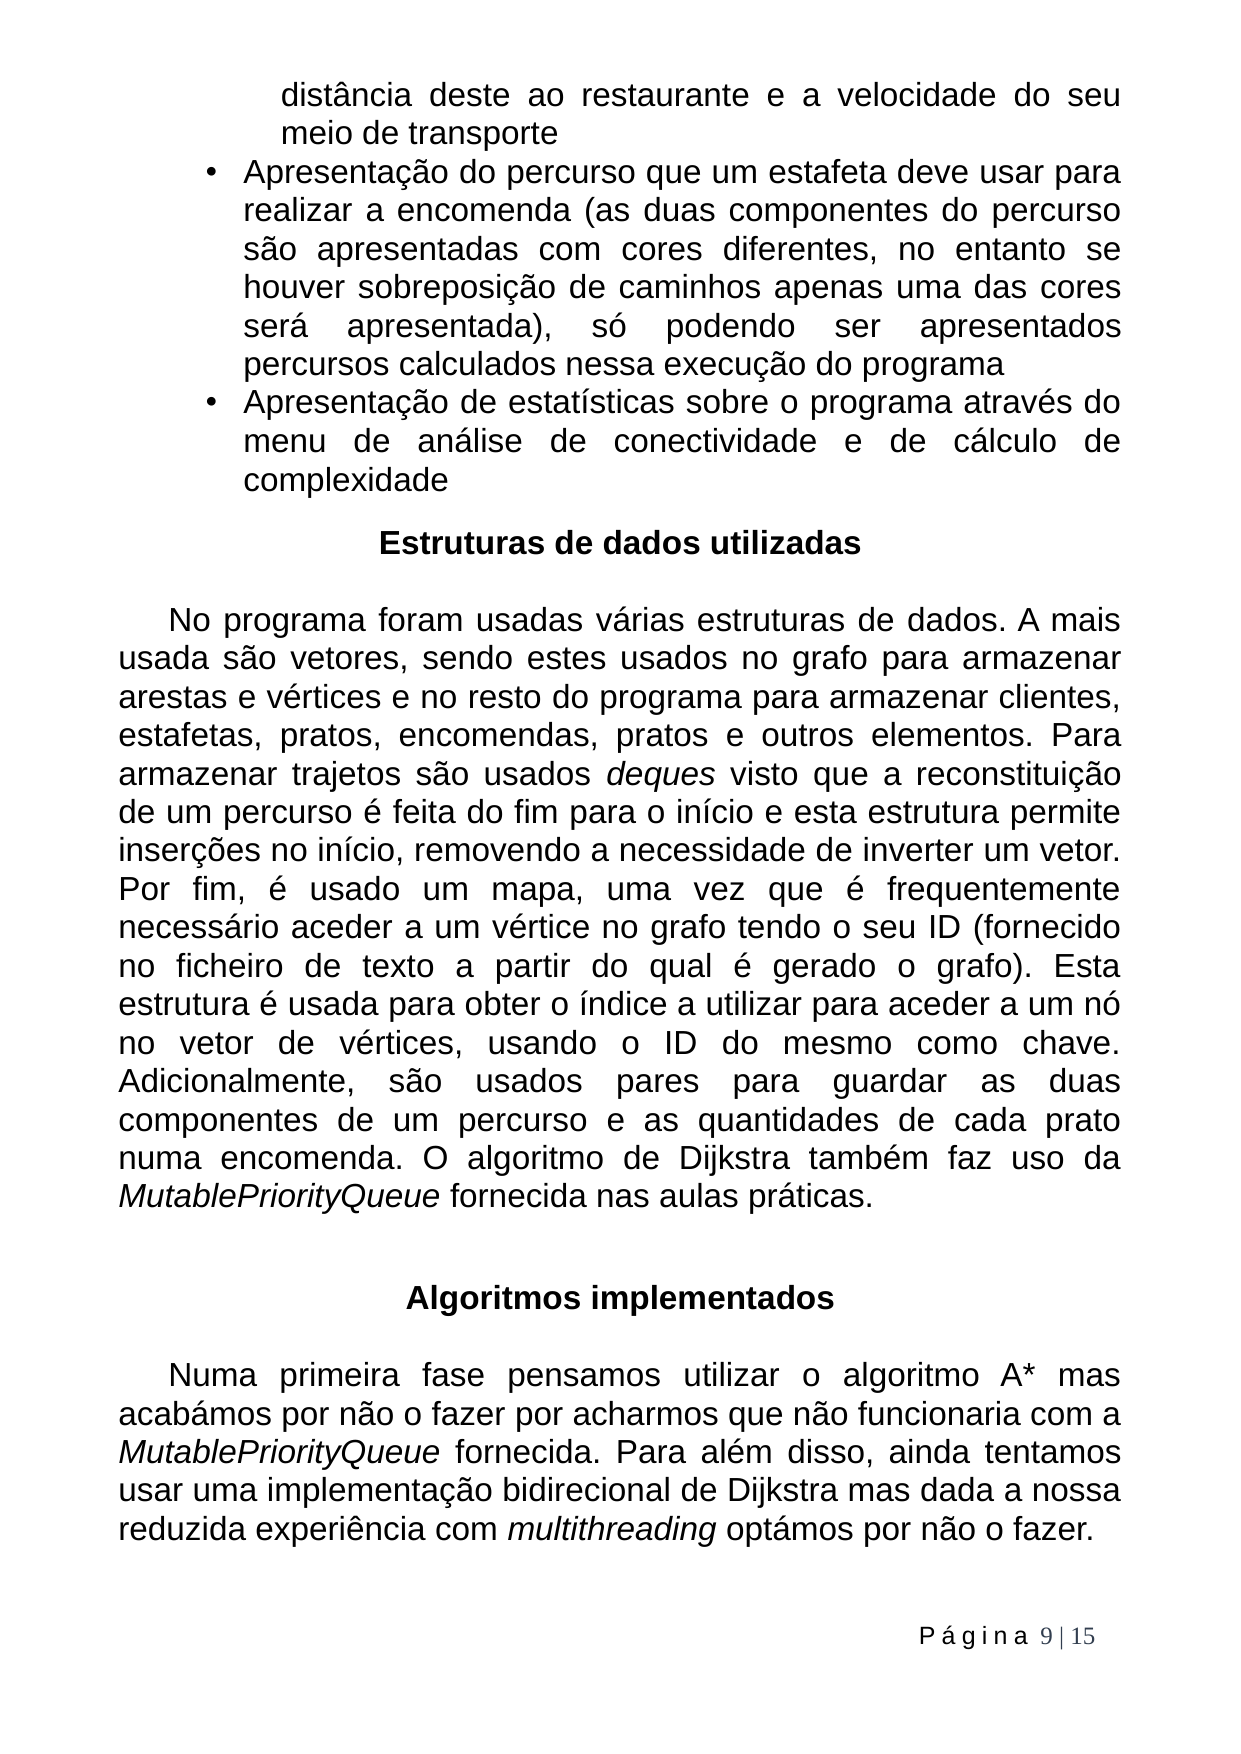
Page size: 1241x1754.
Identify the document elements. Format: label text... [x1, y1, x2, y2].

text Numa primeira fase pensamos utilizar o algoritmo A* mas acabámos por não o fazer por acharmos que não funcionaria com a MutablePriorityQueue fornecida. Para além disso, ainda tentamos usar uma implementação bidirecional de Dijkstra mas dada a nossa reduzida experiência com multithreading optámos por não o fazer. [118, 1355, 1122, 1547]
subtitle Algoritmos implementados [118, 1278, 1122, 1317]
list Apresentação do percurso que um estafeta deve usar para realizar a encomenda (as duas componentes do percurso são apresentadas com cores diferentes, no entanto se houver sobreposição de caminhos apenas uma das cores será apresentada), só podendo ser apresentados percursos calculados nessa execução do programa [206, 152, 1122, 383]
list Apresentação de estatísticas sobre o programa através do menu de análise de conectividade e de cálculo de complexidade [206, 383, 1122, 498]
list distância deste ao restaurante e a velocidade do seu meio de transporte [243, 75, 1122, 152]
subtitle Estruturas de dados utilizadas [118, 523, 1122, 561]
text No programa foram usadas várias estruturas de dados. A mais usada são vetores, sendo estes usados no grafo para armazenar arestas e vértices e no resto do programa para armazenar clientes, estafetas, pratos, encomendas, pratos e outros elementos. Para armazenar trajetos são usados deques visto que a reconstituição de um percurso é feita do fim para o início e esta estrutura permite inserções no início, removendo a necessidade de inverter um vetor. Por fim, é usado um mapa, uma vez que é frequentemente necessário aceder a um vértice no grafo tendo o seu ID (fornecido no ficheiro de texto a partir do qual é gerado o grafo). Esta estrutura é usada para obter o índice a utilizar para aceder a um nó no vetor de vértices, usando o ID do mesmo como chave. Adicionalmente, são usados pares para guardar as duas componentes de um percurso e as quantidades de cada prato numa encomenda. O algoritmo de Dijkstra também faz uso da MutablePriorityQueue fornecida nas aulas práticas. [118, 600, 1122, 1215]
